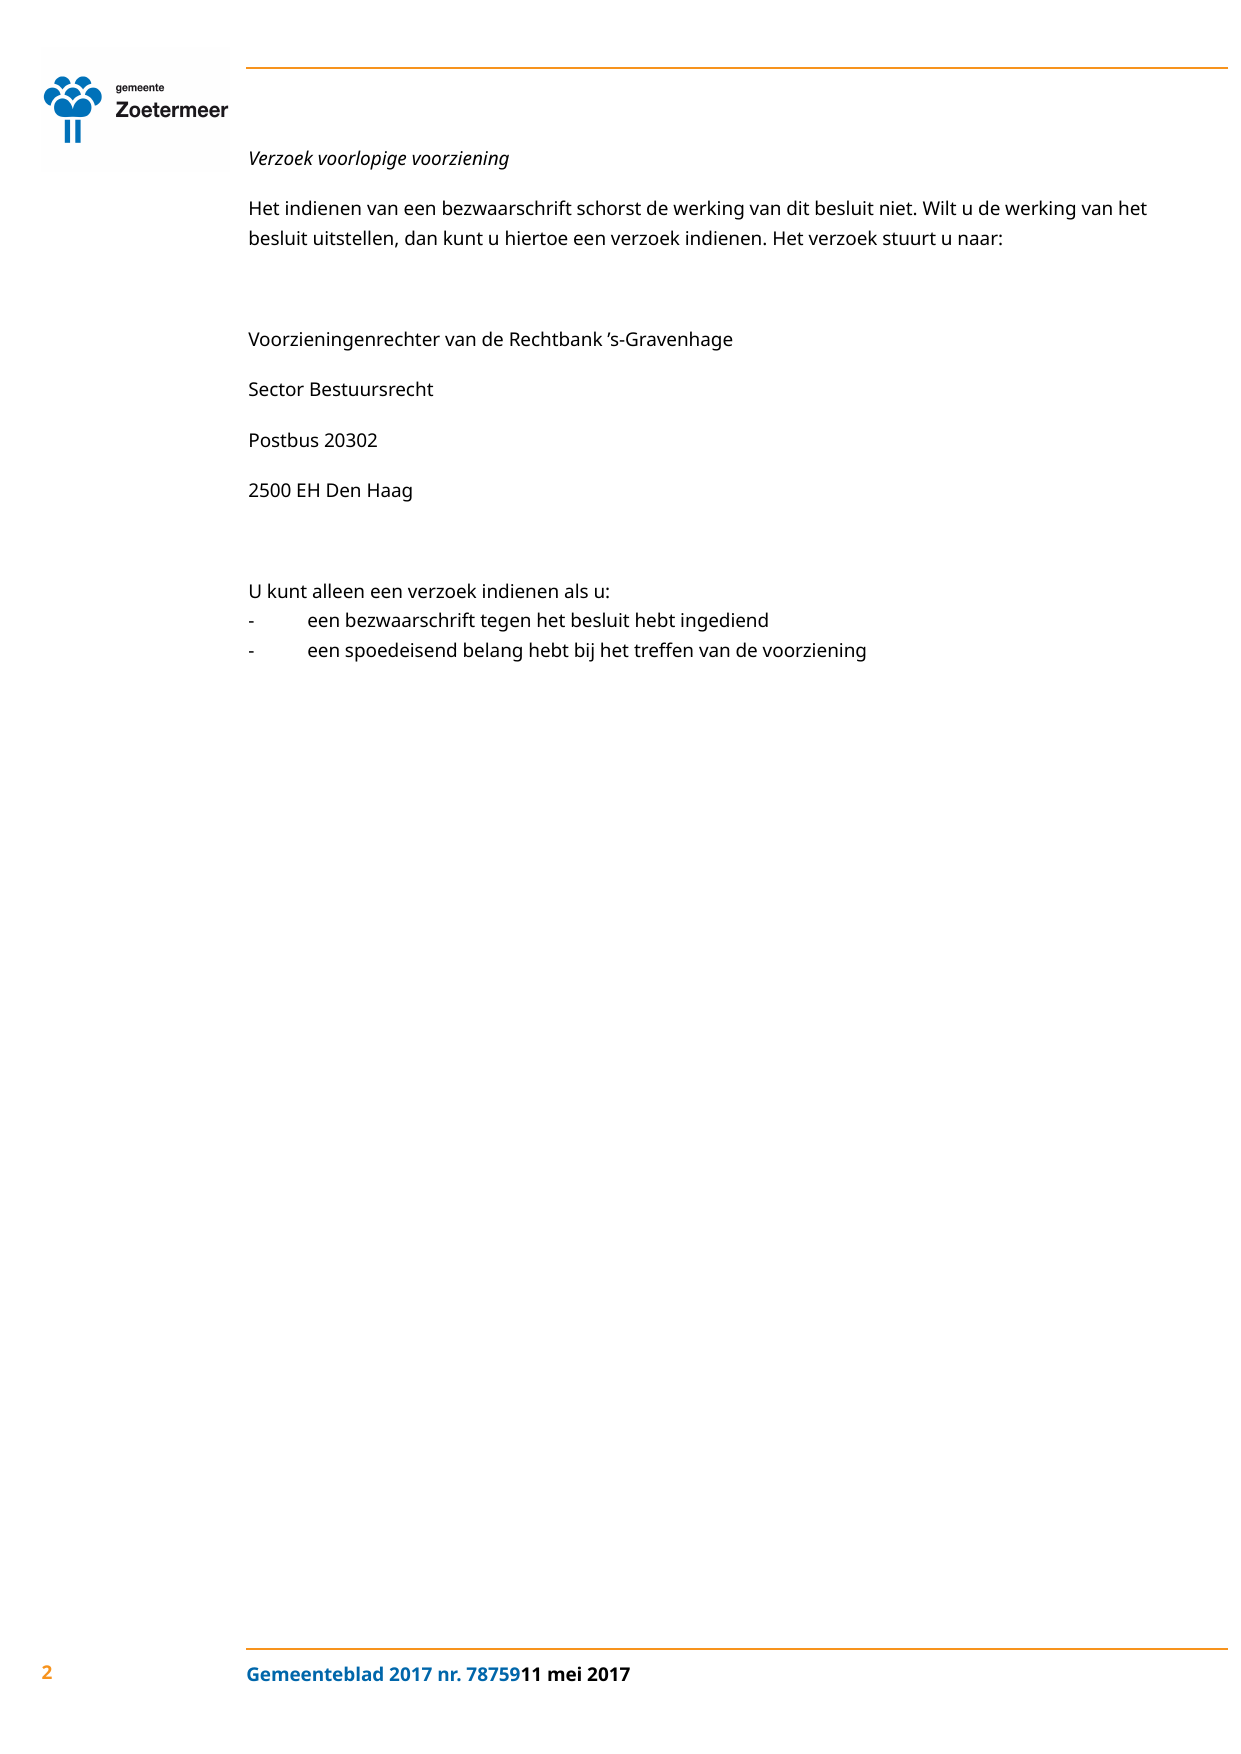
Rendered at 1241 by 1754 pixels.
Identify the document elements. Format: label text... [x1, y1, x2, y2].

text Sector Bestuursrecht [248, 376, 1152, 402]
text Voorzieningenrechter van de Rechtbank ’s-Gravenhage [248, 326, 1152, 352]
text Verzoek voorlopige voorziening [248, 145, 1152, 171]
text 2500 EH Den Haag [248, 477, 1152, 503]
picture [41, 47, 231, 172]
text U kunt alleen een verzoek indienen als u: [248, 578, 1152, 604]
list een spoedeisend belang hebt bij het treffen van de voorziening [248, 637, 1152, 663]
list een bezwaarschrift tegen het besluit hebt ingediend [248, 608, 1152, 633]
text Het indienen van een bezwaarschrift schorst de werking van dit besluit niet. Wilt u de werking van het besluit uitstellen, dan kunt u hiertoe een verzoek indienen. Het verzoek stuurt u naar: [248, 196, 1152, 251]
text Postbus 20302 [248, 427, 1152, 453]
